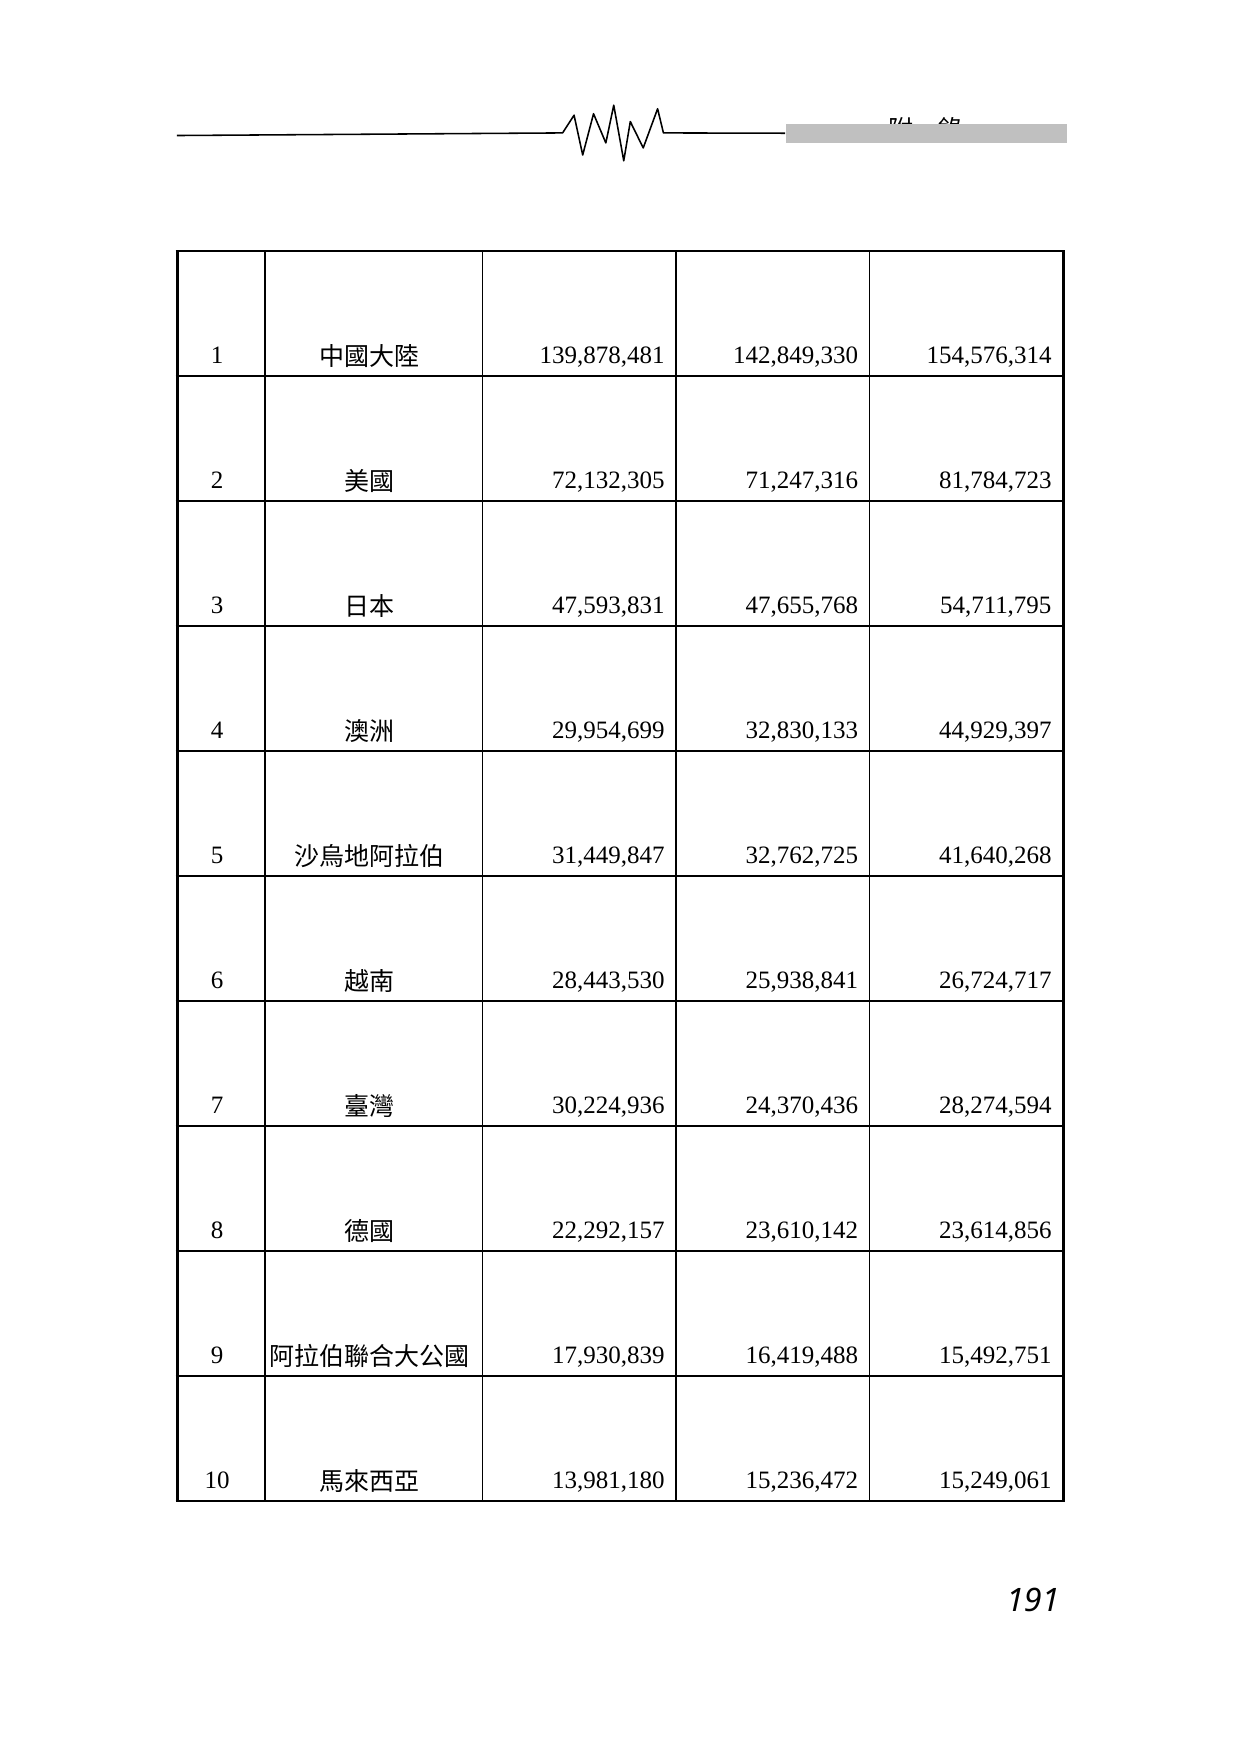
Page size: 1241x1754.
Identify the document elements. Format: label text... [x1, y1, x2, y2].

table_cell 71,247,316 [677, 377, 869, 500]
table_cell 31,449,847 [483, 752, 675, 875]
table_cell 9 [179, 1252, 264, 1375]
table_cell 5 [179, 752, 264, 875]
table_cell 15,249,061 [870, 1377, 1062, 1500]
table_cell 28,274,594 [870, 1002, 1062, 1125]
table_cell 17,930,839 [483, 1252, 675, 1375]
table_cell 16,419,488 [677, 1252, 869, 1375]
table_cell 10 [179, 1377, 264, 1500]
table_cell 142,849,330 [677, 252, 869, 375]
table_cell 15,236,472 [677, 1377, 869, 1500]
table_cell 47,655,768 [677, 502, 869, 625]
table_cell 54,711,795 [870, 502, 1062, 625]
table_cell 22,292,157 [483, 1127, 675, 1250]
table_cell 44,929,397 [870, 627, 1062, 750]
table_cell 29,954,699 [483, 627, 675, 750]
table_cell 越南 [266, 877, 482, 1000]
table_cell 13,981,180 [483, 1377, 675, 1500]
table_cell 30,224,936 [483, 1002, 675, 1125]
table_cell 2 [179, 377, 264, 500]
table_cell 26,724,717 [870, 877, 1062, 1000]
table_cell 23,614,856 [870, 1127, 1062, 1250]
table_cell 32,830,133 [677, 627, 869, 750]
table_cell 日本 [266, 502, 482, 625]
table_cell 25,938,841 [677, 877, 869, 1000]
table_cell 7 [179, 1002, 264, 1125]
table_cell 15,492,751 [870, 1252, 1062, 1375]
table_cell 23,610,142 [677, 1127, 869, 1250]
table_cell 139,878,481 [483, 252, 675, 375]
table_cell 1 [179, 252, 264, 375]
table_cell 28,443,530 [483, 877, 675, 1000]
table_cell 中國大陸 [266, 252, 482, 375]
table_cell 72,132,305 [483, 377, 675, 500]
table_cell 沙烏地阿拉伯 [266, 752, 482, 875]
table_cell 馬來西亞 [266, 1377, 482, 1500]
table_cell 81,784,723 [870, 377, 1062, 500]
table_cell 41,640,268 [870, 752, 1062, 875]
table_cell 3 [179, 502, 264, 625]
table_cell 澳洲 [266, 627, 482, 750]
table_cell 24,370,436 [677, 1002, 869, 1125]
table_cell 6 [179, 877, 264, 1000]
table_cell 47,593,831 [483, 502, 675, 625]
table_cell 154,576,314 [870, 252, 1062, 375]
table_cell 阿拉伯聯合大公國 [266, 1252, 482, 1375]
table_cell 臺灣 [266, 1002, 482, 1125]
table_cell 8 [179, 1127, 264, 1250]
table_cell 美國 [266, 377, 482, 500]
table_cell 4 [179, 627, 264, 750]
table_cell 德國 [266, 1127, 482, 1250]
table_cell 32,762,725 [677, 752, 869, 875]
